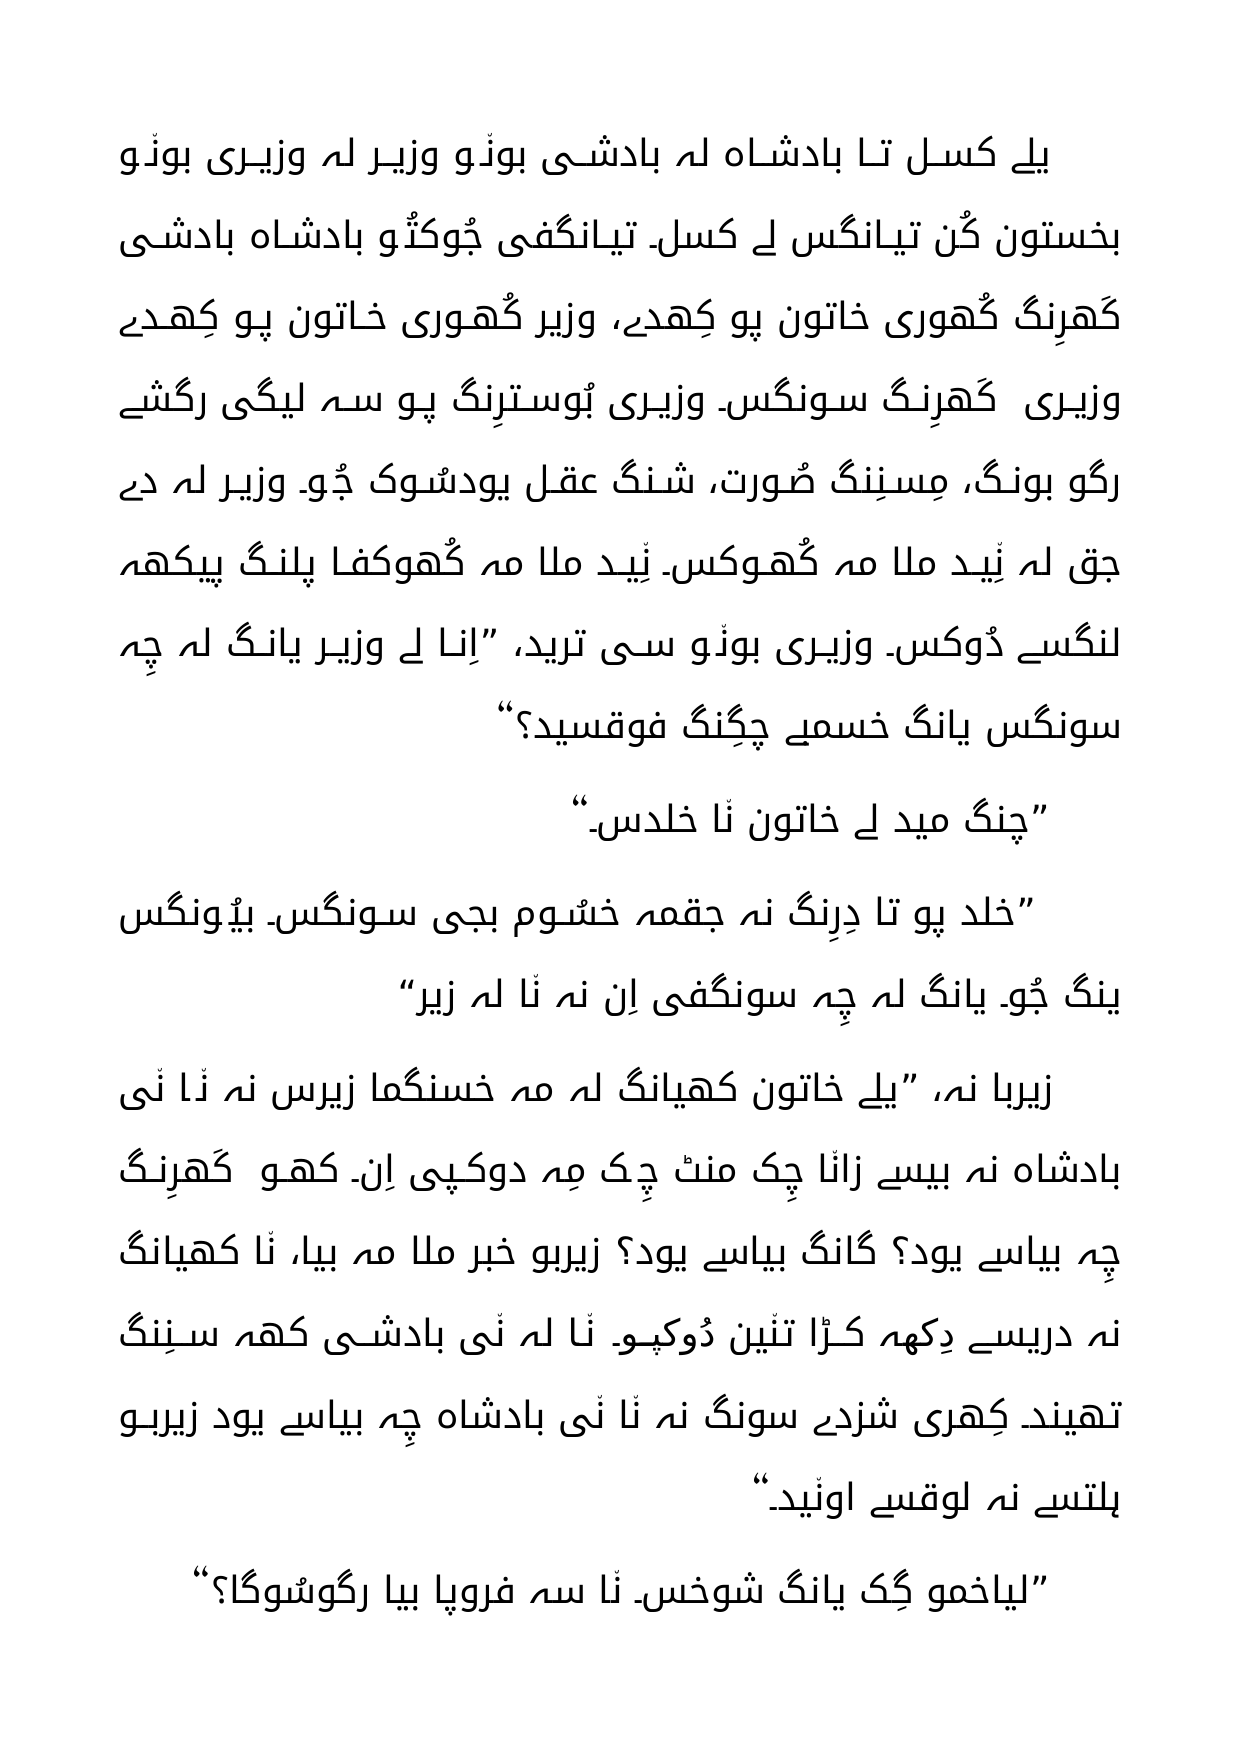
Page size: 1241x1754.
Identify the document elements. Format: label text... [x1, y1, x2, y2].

text یلے کسل تا بادشاہ لہ بادشی بون٘و وزیر لہ وزیری بون٘و بخستون کُن تیانگس لے کسل۔ تیانگفی جُوکتُو بادشاہ بادشی کَھرِنگ کُھوری خاتون پو کِھدے، وزیر کُھوری خاتون پو کِھدے وزیری کَھرِنگ سونگس۔ وزیری بُوسترِنگ پو سہ لیگی رگشے رگو بونگ، مِسنِنگ صُورت، شنگ عقل یودسُوک جُو۔ وزیر لہ دے جق لہ نِ٘ید ملا مہ کُھوکس۔ نِ٘ید ملا مہ کُھوکفا پلنگ پیکھہ لنگسے دُوکس۔ وزیری بون٘و سی ترید، ”اِنا لے وزیر یانگ لہ چِہ سونگس یانگ خسمبے چگِنگ فوقسید؟“ [118, 118, 1122, 762]
text ”خلد پو تا دِرِنگ نہ جقمہ خسُوم بجی سونگس۔ بیُونگس ینگ جُو۔ یانگ لہ چِہ سونگفی اِن نہ ن٘ا لہ زیر“ [118, 878, 1122, 1031]
text ”چنگ مید لے خاتون ن٘ا خلدس۔“ [118, 784, 1122, 855]
text ”لیاخمو گِک یانگ شوخس۔ ن٘ا سہ فروپا بیا رگوسُوگا؟“ [118, 1555, 1122, 1626]
text زیربا نہ، ”یلے خاتون کھیانگ لہ مہ خسنگما زیرس نہ ن٘ا ن٘ی بادشاہ نہ بیسے زان٘ا چِک منٹ چِک مِہ دوکپی اِن۔ کھو کَھرِنگ چِہ بیاسے یود؟ گانگ بیاسے یود؟ زیربو خبر ملا مہ بیا، ن٘ا کھیانگ نہ دریسے دِکھہ کڑا تن٘ین دُوکپو۔ ن٘ا لہ ن٘ی بادشی کھہ سنِنگ تھیند۔ کِھری شزدے سونگ نہ ن٘ا ن٘ی بادشاہ چِہ بیاسے یود زیربو ہلتسے نہ لوقسے اون٘ید۔“ [118, 1053, 1122, 1533]
